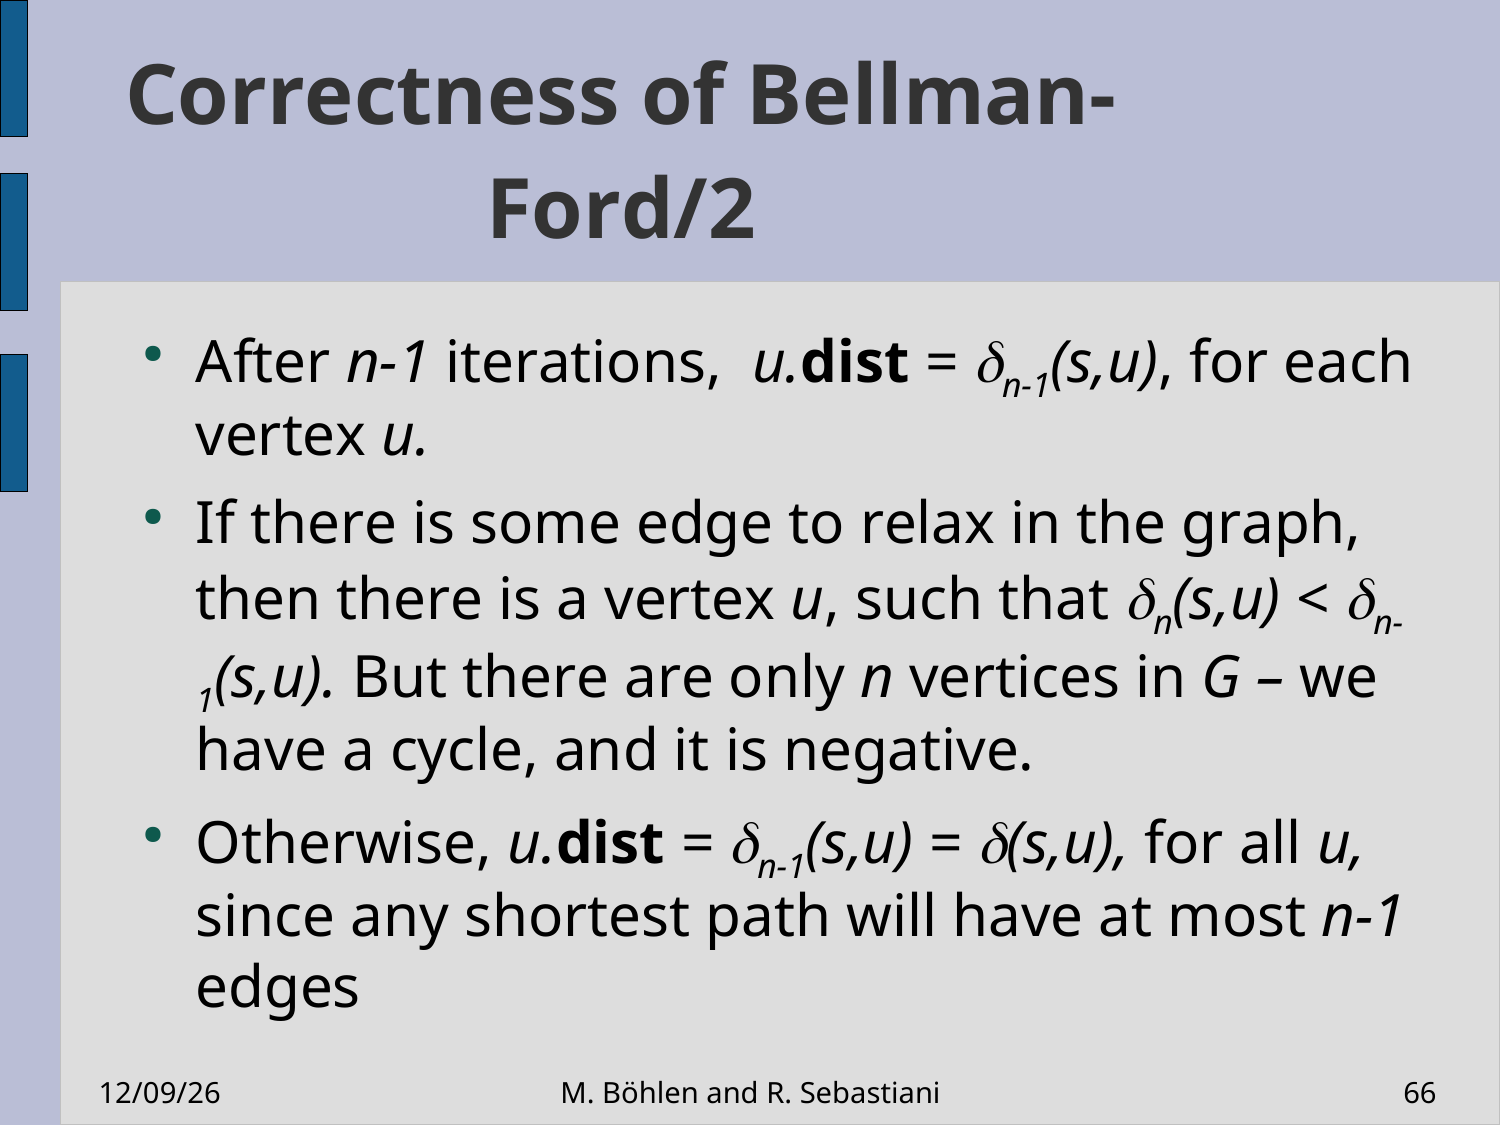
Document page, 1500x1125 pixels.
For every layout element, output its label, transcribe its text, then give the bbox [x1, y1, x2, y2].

list After n-1 iterations, u.dist = n-1(s,u), for each vertex u. If there is some edge to relax in the graph, then there is a vertex u, such that n(s,u) < n-1(s,u). But there are only n vertices in G – we have a cycle, and it is negative. Otherwise, u.dist = n-1(s,u) = (s,u), for all u, since any shortest path will have at most n-1 edges [110, 312, 1436, 1037]
title Correctness of Bellman-Ford/2 [110, 67, 1392, 271]
